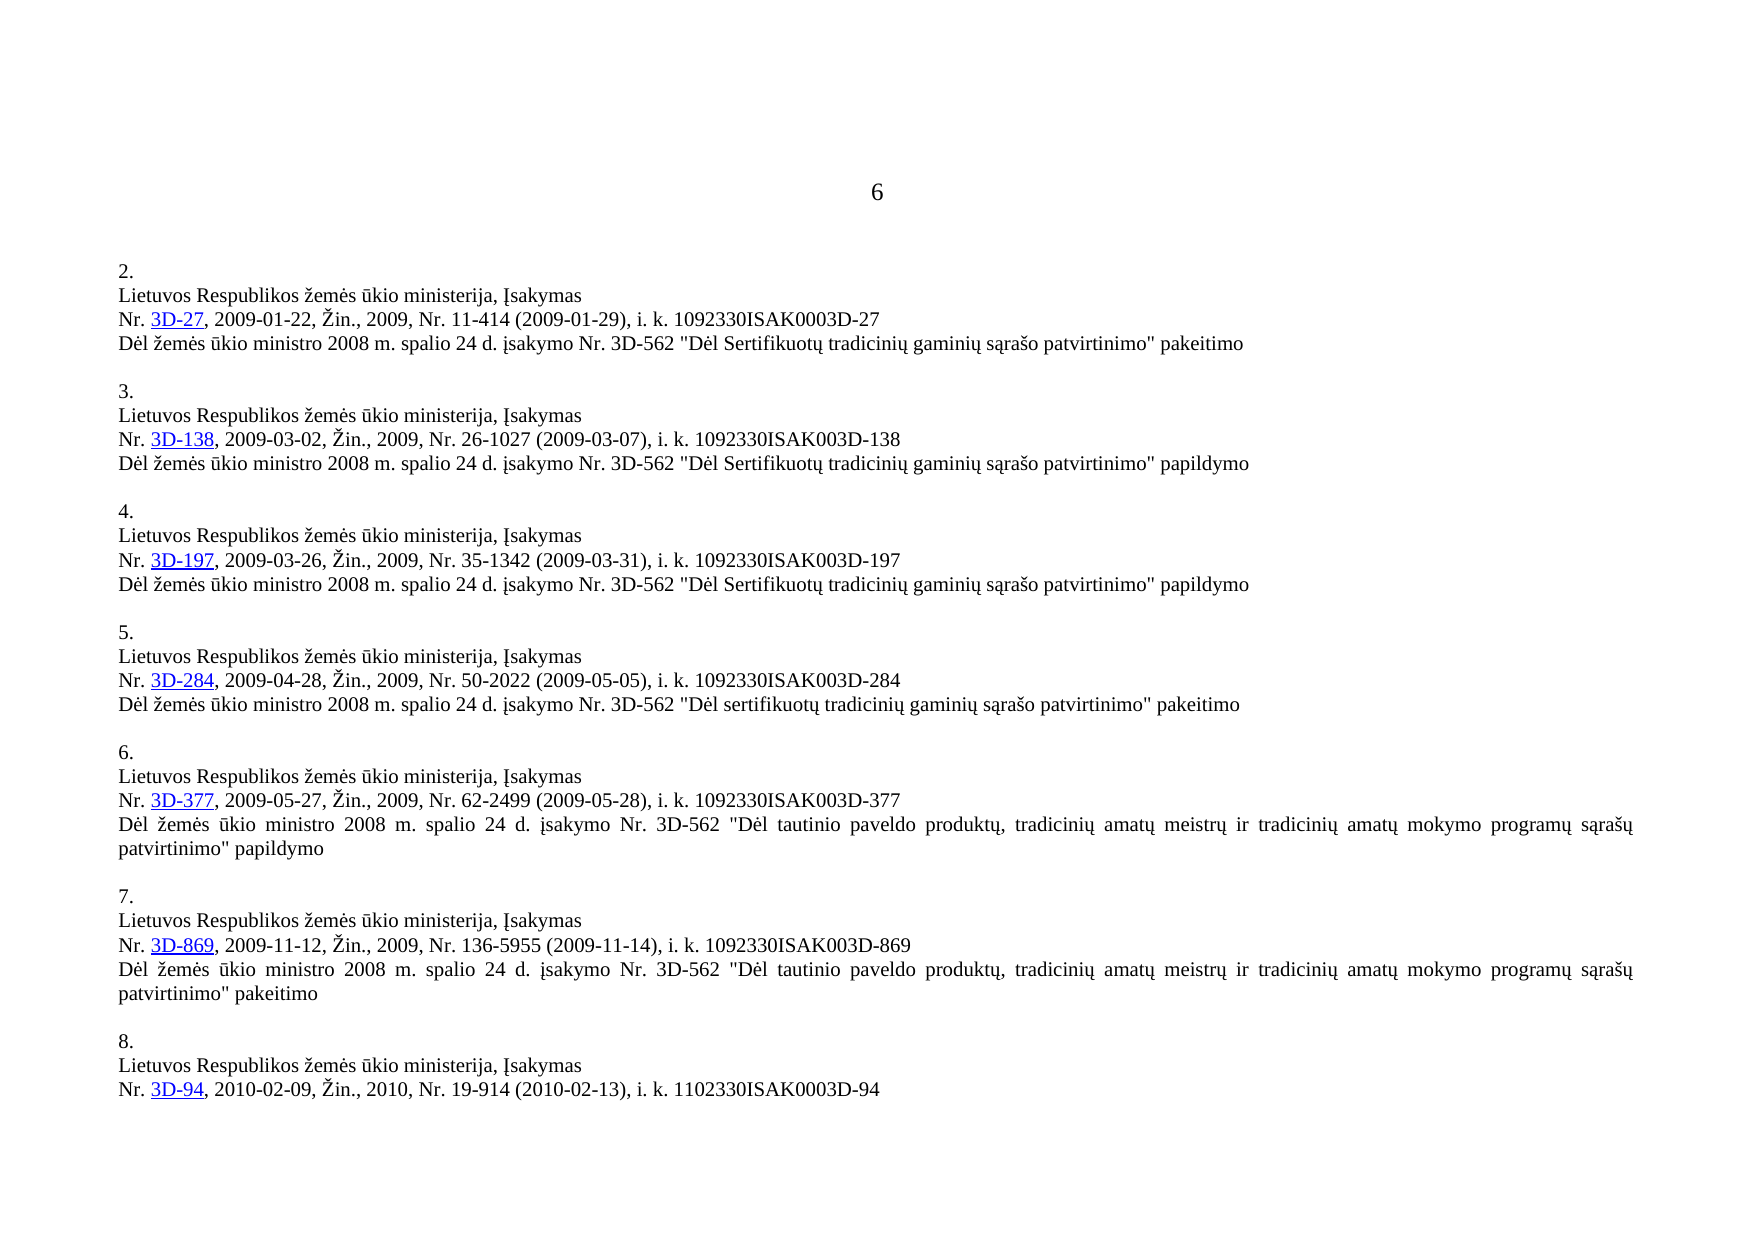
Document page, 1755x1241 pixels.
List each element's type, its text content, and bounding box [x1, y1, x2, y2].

text Lietuvos Respublikos žemės ūkio ministerija, Įsakymas [118, 908, 1636, 932]
text Nr. 3D-377, 2009-05-27, Žin., 2009, Nr. 62-2499 (2009-05-28), i. k. 1092330ISAK003D-377 [118, 788, 1636, 812]
text Lietuvos Respublikos žemės ūkio ministerija, Įsakymas [118, 523, 1636, 547]
text Nr. 3D-94, 2010-02-09, Žin., 2010, Nr. 19-914 (2010-02-13), i. k. 1102330ISAK0003D-94 [118, 1077, 1636, 1101]
text 2. [118, 259, 1636, 283]
text Nr. 3D-284, 2009-04-28, Žin., 2009, Nr. 50-2022 (2009-05-05), i. k. 1092330ISAK003D-284 [118, 668, 1636, 692]
text Dėl žemės ūkio ministro 2008 m. spalio 24 d. įsakymo Nr. 3D-562 "Dėl sertifikuotų tradicinių gaminių sąrašo patvirtinimo" pakeitimo [118, 692, 1636, 716]
text Dėl žemės ūkio ministro 2008 m. spalio 24 d. įsakymo Nr. 3D-562 "Dėl Sertifikuotų tradicinių gaminių sąrašo patvirtinimo" papildymo [118, 451, 1636, 475]
text Dėl žemės ūkio ministro 2008 m. spalio 24 d. įsakymo Nr. 3D-562 "Dėl Sertifikuotų tradicinių gaminių sąrašo patvirtinimo" pakeitimo [118, 331, 1636, 355]
text Nr. 3D-869, 2009-11-12, Žin., 2009, Nr. 136-5955 (2009-11-14), i. k. 1092330ISAK003D-869 [118, 932, 1636, 957]
text 8. [118, 1029, 1636, 1053]
text Nr. 3D-138, 2009-03-02, Žin., 2009, Nr. 26-1027 (2009-03-07), i. k. 1092330ISAK003D-138 [118, 427, 1636, 451]
text 6. [118, 740, 1636, 764]
text Lietuvos Respublikos žemės ūkio ministerija, Įsakymas [118, 403, 1636, 427]
text Nr. 3D-27, 2009-01-22, Žin., 2009, Nr. 11-414 (2009-01-29), i. k. 1092330ISAK0003D-27 [118, 307, 1636, 331]
text Lietuvos Respublikos žemės ūkio ministerija, Įsakymas [118, 1053, 1636, 1077]
text Dėl žemės ūkio ministro 2008 m. spalio 24 d. įsakymo Nr. 3D-562 "Dėl tautinio paveldo produktų, tradicinių amatų meistrų ir tradicinių amatų mokymo programų sąrašų patvirtinimo" papildymo [118, 812, 1636, 860]
text Nr. 3D-197, 2009-03-26, Žin., 2009, Nr. 35-1342 (2009-03-31), i. k. 1092330ISAK003D-197 [118, 547, 1636, 572]
text 3. [118, 379, 1636, 403]
text Dėl žemės ūkio ministro 2008 m. spalio 24 d. įsakymo Nr. 3D-562 "Dėl Sertifikuotų tradicinių gaminių sąrašo patvirtinimo" papildymo [118, 572, 1636, 596]
text Lietuvos Respublikos žemės ūkio ministerija, Įsakymas [118, 283, 1636, 307]
text Dėl žemės ūkio ministro 2008 m. spalio 24 d. įsakymo Nr. 3D-562 "Dėl tautinio paveldo produktų, tradicinių amatų meistrų ir tradicinių amatų mokymo programų sąrašų patvirtinimo" pakeitimo [118, 957, 1636, 1005]
text Lietuvos Respublikos žemės ūkio ministerija, Įsakymas [118, 644, 1636, 668]
text 7. [118, 884, 1636, 908]
text Lietuvos Respublikos žemės ūkio ministerija, Įsakymas [118, 764, 1636, 788]
text 5. [118, 620, 1636, 644]
text 4. [118, 499, 1636, 523]
